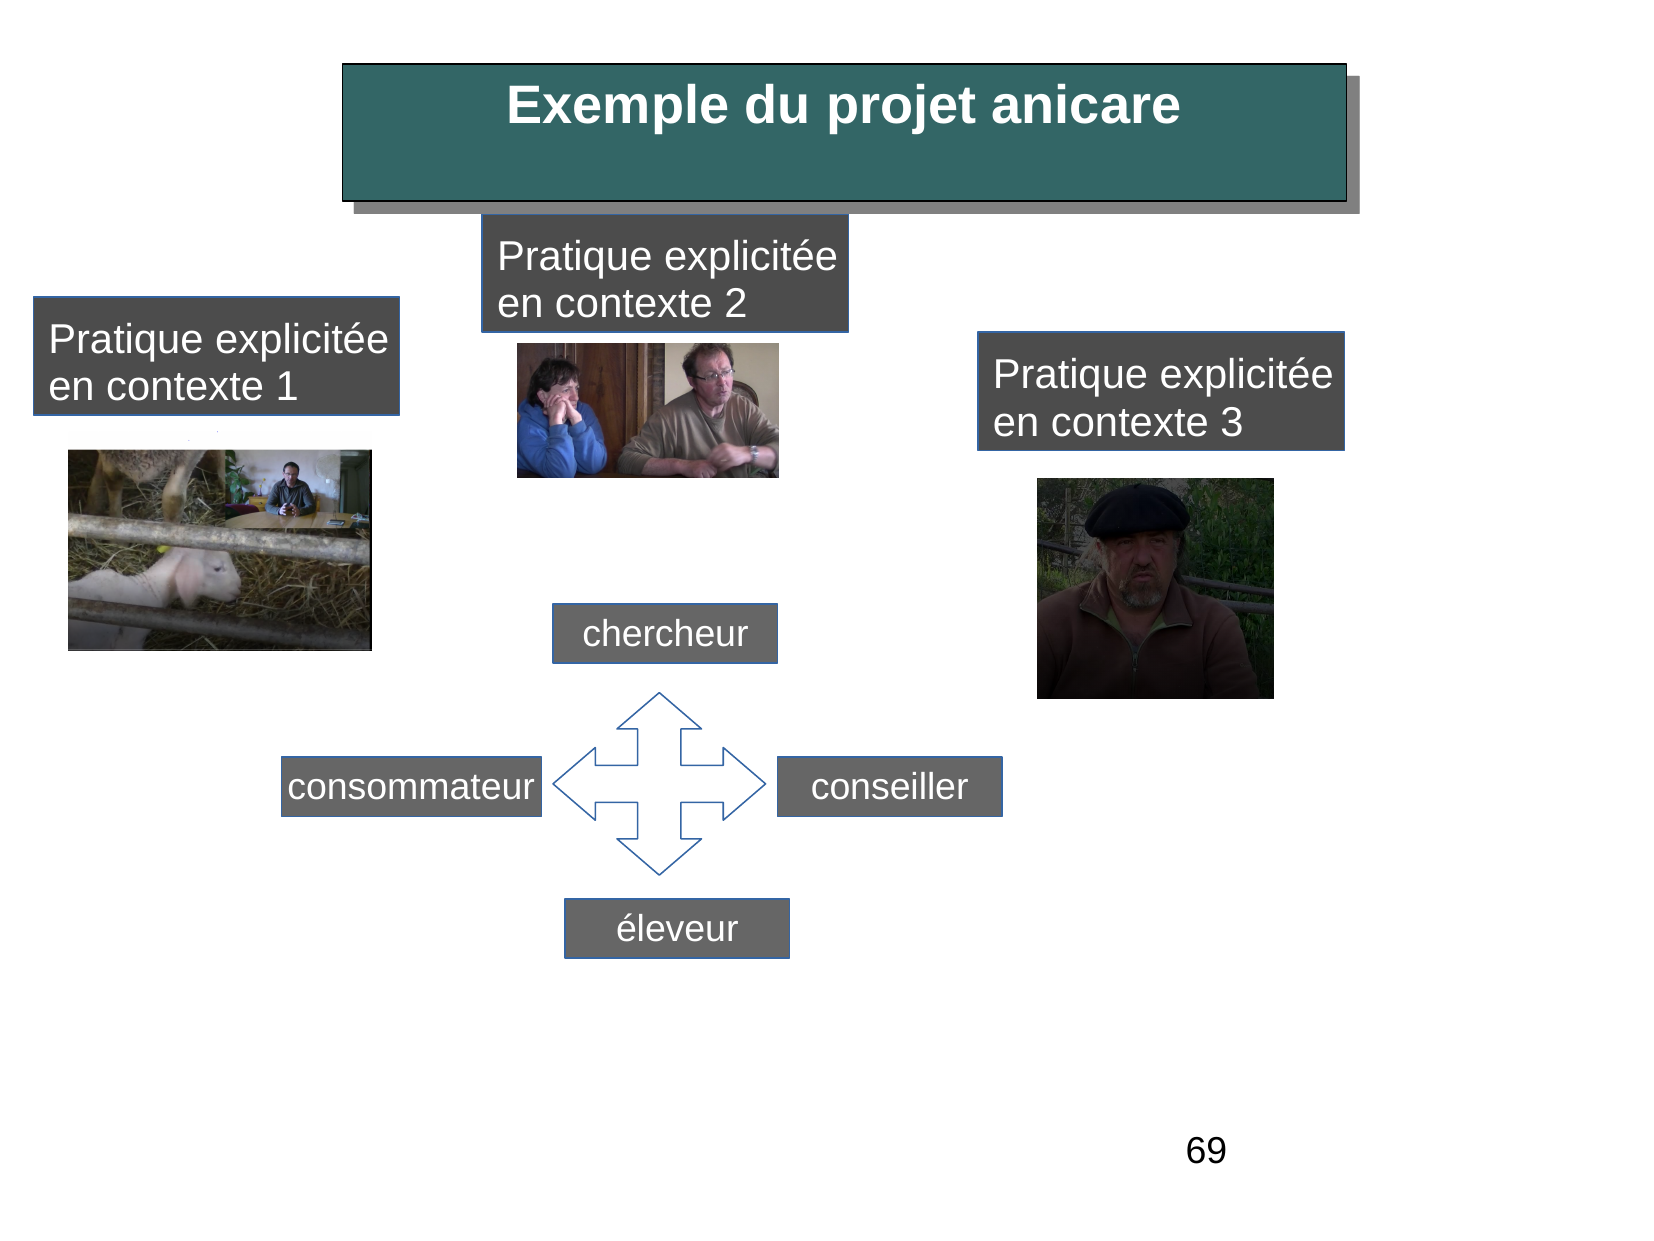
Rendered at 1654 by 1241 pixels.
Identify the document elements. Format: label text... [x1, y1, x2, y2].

text_box éleveur [564, 899, 790, 959]
picture [68, 431, 372, 651]
text_box chercheur [553, 603, 778, 663]
text_box consommateur [281, 757, 542, 817]
text_box Pratique explicitée en contexte 3 [978, 332, 1345, 451]
picture [1037, 478, 1274, 699]
text_box Exemple du projet anicare [342, 64, 1347, 201]
text_box conseiller [777, 757, 1002, 817]
text_box Pratique explicitée en contexte 1 [33, 296, 400, 416]
picture [517, 343, 779, 478]
text_box Pratique explicitée en contexte 2 [482, 214, 849, 333]
